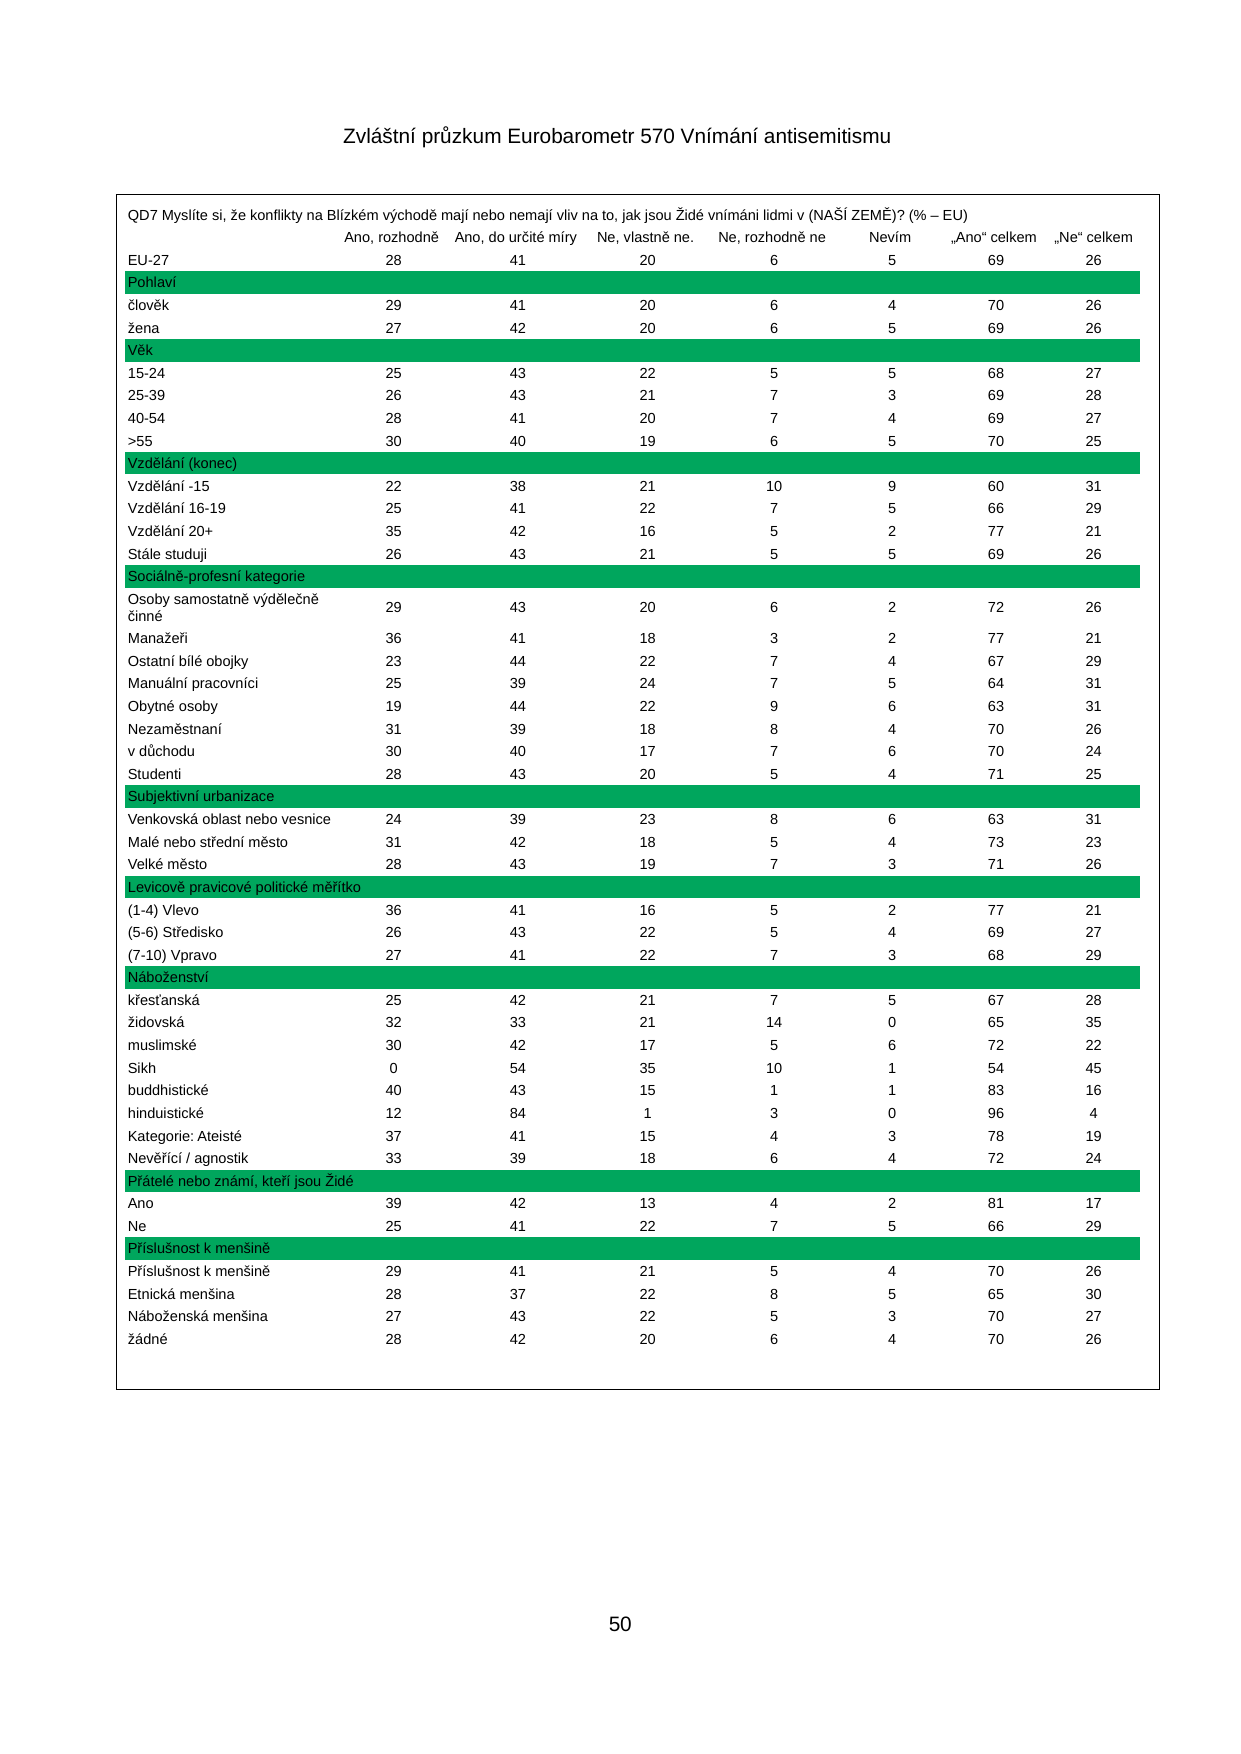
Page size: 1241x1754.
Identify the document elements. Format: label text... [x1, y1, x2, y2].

table_cell Malé nebo střední město [125, 830, 337, 853]
table_cell 19 [337, 695, 450, 717]
table_cell 5 [709, 898, 839, 921]
table_cell 18 [586, 1147, 709, 1169]
table_cell 26 [337, 384, 450, 407]
table_cell Nevěřící / agnostik [125, 1147, 337, 1169]
table_cell 43 [450, 1079, 586, 1102]
table_cell 77 [945, 898, 1047, 921]
table_cell 9 [709, 695, 839, 717]
table_cell 15 [586, 1079, 709, 1102]
table_cell Vzdělání 20+ [125, 520, 337, 542]
table_cell 72 [945, 1147, 1047, 1169]
table_cell 20 [586, 249, 709, 271]
table_cell 26 [1047, 543, 1140, 565]
table_cell 39 [450, 718, 586, 740]
table_cell 6 [709, 1147, 839, 1169]
table_cell 5 [709, 520, 839, 542]
table_cell 44 [450, 695, 586, 717]
table_cell Levicově pravicové politické měřítko [125, 876, 1140, 898]
table_cell 43 [450, 588, 586, 627]
table_cell 28 [1047, 384, 1140, 407]
table_cell 1 [586, 1102, 709, 1124]
table_cell 42 [450, 316, 586, 339]
table_cell 25 [337, 497, 450, 520]
table_cell 39 [337, 1192, 450, 1215]
table_cell 5 [839, 543, 945, 565]
table_cell 41 [450, 249, 586, 271]
table_cell 41 [450, 1260, 586, 1282]
table_cell 27 [1047, 1305, 1140, 1328]
table_cell 24 [586, 672, 709, 695]
table_cell 68 [945, 362, 1047, 384]
table_cell Velké město [125, 853, 337, 876]
table_cell 20 [586, 316, 709, 339]
table_cell 22 [1047, 1034, 1140, 1056]
table_cell 20 [586, 407, 709, 429]
table_cell 27 [337, 316, 450, 339]
table_cell 96 [945, 1102, 1047, 1124]
table_header QD7 Myslíte si, že konflikty na Blízkém východě mají nebo nemají vliv na to, jak jsou Židé vnímáni lidmi v (NAŠÍ ZEMĚ)? (% – EU) [125, 203, 1140, 226]
table_cell 22 [337, 475, 450, 497]
table_cell 7 [709, 853, 839, 876]
table_cell 30 [337, 740, 450, 763]
table_cell 25 [337, 362, 450, 384]
table_cell 15-24 [125, 362, 337, 384]
table_cell 6 [839, 808, 945, 830]
table_cell 29 [1047, 944, 1140, 966]
table_cell Sikh [125, 1056, 337, 1079]
table_cell 72 [945, 588, 1047, 627]
table_cell 5 [709, 763, 839, 785]
table_cell 41 [450, 627, 586, 649]
table_cell 22 [586, 944, 709, 966]
table_cell 22 [586, 921, 709, 943]
table_cell 26 [1047, 718, 1140, 740]
table_cell Ne, vlastně ne. [586, 226, 709, 248]
table_cell (7-10) Vpravo [125, 944, 337, 966]
table_cell 69 [945, 316, 1047, 339]
table_cell 84 [450, 1102, 586, 1124]
table_cell Kategorie: Ateisté [125, 1124, 337, 1147]
table_cell 26 [1047, 588, 1140, 627]
table_cell 27 [1047, 921, 1140, 943]
table_cell 5 [839, 429, 945, 452]
table_cell 37 [337, 1124, 450, 1147]
table_cell 26 [1047, 249, 1140, 271]
table_cell 28 [337, 763, 450, 785]
table_cell 3 [839, 944, 945, 966]
table_cell 7 [709, 407, 839, 429]
table_cell 30 [1047, 1283, 1140, 1305]
table_cell 25 [337, 989, 450, 1011]
table_cell 3 [709, 1102, 839, 1124]
table_cell 19 [586, 429, 709, 452]
table_cell 17 [586, 740, 709, 763]
table_cell 41 [450, 497, 586, 520]
table_cell 43 [450, 543, 586, 565]
table_cell člověk [125, 294, 337, 316]
table_cell 26 [1047, 294, 1140, 316]
table_cell 0 [839, 1102, 945, 1124]
table_cell 67 [945, 989, 1047, 1011]
table_cell Ostatní bílé obojky [125, 650, 337, 672]
table_cell 70 [945, 1328, 1047, 1350]
table_cell 70 [945, 718, 1047, 740]
table_cell 4 [839, 921, 945, 943]
table_cell Ano [125, 1192, 337, 1215]
table_cell 4 [839, 763, 945, 785]
table_cell 22 [586, 1283, 709, 1305]
table_cell 22 [586, 1305, 709, 1328]
table_cell 24 [1047, 1147, 1140, 1169]
table_cell 21 [586, 543, 709, 565]
table_cell EU-27 [125, 249, 337, 271]
table_cell 43 [450, 1305, 586, 1328]
table_cell 4 [839, 650, 945, 672]
table_cell 71 [945, 853, 1047, 876]
table_cell 22 [586, 497, 709, 520]
table_cell 21 [586, 1260, 709, 1282]
table_cell 33 [337, 1147, 450, 1169]
table_cell 4 [839, 294, 945, 316]
table_cell 41 [450, 1124, 586, 1147]
table_cell 31 [1047, 695, 1140, 717]
table_cell 39 [450, 1147, 586, 1169]
table_cell 4 [839, 407, 945, 429]
table_cell 26 [1047, 853, 1140, 876]
table_cell 6 [709, 429, 839, 452]
table_cell 69 [945, 407, 1047, 429]
table_cell 4 [709, 1124, 839, 1147]
table_cell Nevím [839, 226, 945, 248]
table_cell 10 [709, 475, 839, 497]
table_cell 19 [586, 853, 709, 876]
table_cell 27 [337, 944, 450, 966]
table_cell >55 [125, 429, 337, 452]
table_cell 78 [945, 1124, 1047, 1147]
table_cell 21 [586, 989, 709, 1011]
table_cell 29 [337, 1260, 450, 1282]
table_cell 25 [337, 672, 450, 695]
table_cell „Ne“ celkem [1047, 226, 1140, 248]
table_cell 30 [337, 1034, 450, 1056]
table_cell 21 [1047, 520, 1140, 542]
table_cell 28 [337, 1283, 450, 1305]
table_cell 54 [450, 1056, 586, 1079]
table_cell 83 [945, 1079, 1047, 1102]
table_cell 39 [450, 808, 586, 830]
table_cell 40-54 [125, 407, 337, 429]
table_cell 3 [839, 1305, 945, 1328]
table_cell 4 [839, 1328, 945, 1350]
table_cell 43 [450, 763, 586, 785]
table_cell 3 [839, 1124, 945, 1147]
table_cell 21 [586, 384, 709, 407]
table_cell 29 [1047, 497, 1140, 520]
table_cell 20 [586, 1328, 709, 1350]
table_cell 67 [945, 650, 1047, 672]
table_cell 43 [450, 362, 586, 384]
table_cell 26 [337, 543, 450, 565]
table_cell 25 [1047, 763, 1140, 785]
table_cell 2 [839, 520, 945, 542]
table_cell 41 [450, 294, 586, 316]
table_cell 43 [450, 921, 586, 943]
table_cell 3 [839, 853, 945, 876]
table_cell 66 [945, 1215, 1047, 1237]
table_cell 41 [450, 898, 586, 921]
table_cell 5 [709, 1305, 839, 1328]
table_cell 43 [450, 384, 586, 407]
table_cell 35 [586, 1056, 709, 1079]
table_cell 22 [586, 695, 709, 717]
table_cell 18 [586, 830, 709, 853]
table_cell 1 [839, 1056, 945, 1079]
table_cell 41 [450, 1215, 586, 1237]
table_cell 2 [839, 1192, 945, 1215]
table_cell Vzdělání -15 [125, 475, 337, 497]
table_cell 17 [1047, 1192, 1140, 1215]
table_cell 5 [839, 497, 945, 520]
table_cell 42 [450, 1192, 586, 1215]
table_cell 29 [337, 588, 450, 627]
table_cell Sociálně-profesní kategorie [125, 565, 1140, 588]
table_cell 22 [586, 650, 709, 672]
table_cell 30 [337, 429, 450, 452]
table_cell 29 [1047, 1215, 1140, 1237]
table_cell 7 [709, 672, 839, 695]
table_cell 7 [709, 497, 839, 520]
table_cell 25 [1047, 429, 1140, 452]
table_cell Vzdělání (konec) [125, 452, 1140, 474]
table_cell 36 [337, 627, 450, 649]
table_cell „Ano“ celkem [945, 226, 1047, 248]
table_cell (1-4) Vlevo [125, 898, 337, 921]
table_cell 69 [945, 921, 1047, 943]
table_cell 5 [839, 249, 945, 271]
table_cell Náboženská menšina [125, 1305, 337, 1328]
table_cell Manažeři [125, 627, 337, 649]
table_cell 36 [337, 898, 450, 921]
table_cell 14 [709, 1011, 839, 1034]
table_cell 60 [945, 475, 1047, 497]
table_cell buddhistické [125, 1079, 337, 1102]
table_cell Manuální pracovníci [125, 672, 337, 695]
table_cell 27 [1047, 407, 1140, 429]
table_cell 5 [839, 672, 945, 695]
table_cell Nezaměstnaní [125, 718, 337, 740]
table_cell 37 [450, 1283, 586, 1305]
table_cell 5 [839, 316, 945, 339]
table_cell 42 [450, 1328, 586, 1350]
table_cell Osoby samostatně výdělečně činné [125, 588, 337, 627]
table_cell 41 [450, 944, 586, 966]
table_cell 22 [586, 362, 709, 384]
table_cell 4 [839, 1147, 945, 1169]
table_cell 7 [709, 944, 839, 966]
table_cell 69 [945, 543, 1047, 565]
table_cell 15 [586, 1124, 709, 1147]
table_cell 18 [586, 627, 709, 649]
table_cell Studenti [125, 763, 337, 785]
table_cell 5 [709, 830, 839, 853]
table_cell 5 [839, 1215, 945, 1237]
table_cell 6 [839, 695, 945, 717]
table_cell křesťanská [125, 989, 337, 1011]
table_cell 7 [709, 650, 839, 672]
table_cell hinduistické [125, 1102, 337, 1124]
table_cell 7 [709, 384, 839, 407]
table_cell 40 [450, 740, 586, 763]
table_cell 26 [1047, 316, 1140, 339]
table_cell 5 [709, 362, 839, 384]
table_cell 23 [1047, 830, 1140, 853]
table_cell 31 [337, 718, 450, 740]
table_cell 25 [337, 1215, 450, 1237]
table_cell Pohlaví [125, 271, 1140, 294]
table_cell 28 [337, 853, 450, 876]
table_cell 63 [945, 695, 1047, 717]
table_cell 21 [586, 475, 709, 497]
table_cell v důchodu [125, 740, 337, 763]
table_cell 3 [839, 384, 945, 407]
table_cell 2 [839, 588, 945, 627]
table_cell 28 [1047, 989, 1140, 1011]
table_cell Subjektivní urbanizace [125, 785, 1140, 808]
table_cell 69 [945, 384, 1047, 407]
table_cell 22 [586, 1215, 709, 1237]
table_cell 24 [337, 808, 450, 830]
table_cell Ano, rozhodně [337, 226, 450, 248]
table_cell Přátelé nebo známí, kteří jsou Židé [125, 1170, 1140, 1192]
table_cell Ne [125, 1215, 337, 1237]
table_cell 42 [450, 1034, 586, 1056]
table_cell 8 [709, 718, 839, 740]
table_cell Etnická menšina [125, 1283, 337, 1305]
table_cell Příslušnost k menšině [125, 1237, 1140, 1260]
table_cell 2 [839, 627, 945, 649]
table_cell 41 [450, 407, 586, 429]
table_cell 77 [945, 627, 1047, 649]
table_cell 6 [839, 1034, 945, 1056]
table_cell 10 [709, 1056, 839, 1079]
table_cell 71 [945, 763, 1047, 785]
table_cell 6 [709, 316, 839, 339]
table_cell 26 [337, 921, 450, 943]
table_cell Obytné osoby [125, 695, 337, 717]
table_cell 23 [586, 808, 709, 830]
table_cell 33 [450, 1011, 586, 1034]
table_cell 7 [709, 989, 839, 1011]
table_cell 7 [709, 740, 839, 763]
table_cell Náboženství [125, 966, 1140, 989]
table_cell 20 [586, 294, 709, 316]
table_cell Věk [125, 339, 1140, 362]
table_cell 45 [1047, 1056, 1140, 1079]
table_cell 9 [839, 475, 945, 497]
table_cell 0 [337, 1056, 450, 1079]
table_cell 31 [1047, 672, 1140, 695]
table_cell Stále studuji [125, 543, 337, 565]
table_cell 21 [1047, 627, 1140, 649]
table_cell 68 [945, 944, 1047, 966]
table_cell 29 [1047, 650, 1140, 672]
table_cell 23 [337, 650, 450, 672]
table_cell 63 [945, 808, 1047, 830]
table_cell Příslušnost k menšině [125, 1260, 337, 1282]
table_cell 27 [1047, 362, 1140, 384]
table_cell 7 [709, 1215, 839, 1237]
table_cell (5-6) Středisko [125, 921, 337, 943]
table_cell 21 [1047, 898, 1140, 921]
table_cell 70 [945, 294, 1047, 316]
table_cell 21 [586, 1011, 709, 1034]
table_cell 18 [586, 718, 709, 740]
table_cell 66 [945, 497, 1047, 520]
table_cell 65 [945, 1011, 1047, 1034]
table_cell 31 [1047, 475, 1140, 497]
table_cell 31 [337, 830, 450, 853]
table_cell 42 [450, 520, 586, 542]
table_cell 5 [709, 1034, 839, 1056]
table_cell 42 [450, 830, 586, 853]
table_cell 40 [337, 1079, 450, 1102]
table_cell 70 [945, 1260, 1047, 1282]
table_cell 5 [839, 362, 945, 384]
table_cell 20 [586, 763, 709, 785]
table_cell 24 [1047, 740, 1140, 763]
table_cell 4 [709, 1192, 839, 1215]
table_cell 4 [839, 830, 945, 853]
table_cell 28 [337, 407, 450, 429]
table_cell 12 [337, 1102, 450, 1124]
table_cell 32 [337, 1011, 450, 1034]
table_cell 25-39 [125, 384, 337, 407]
table_cell 65 [945, 1283, 1047, 1305]
table_cell 6 [839, 740, 945, 763]
table_cell 16 [586, 520, 709, 542]
table_cell 4 [839, 718, 945, 740]
table_cell 73 [945, 830, 1047, 853]
table_cell Venkovská oblast nebo vesnice [125, 808, 337, 830]
table_cell 29 [337, 294, 450, 316]
table_cell 70 [945, 429, 1047, 452]
table_cell 54 [945, 1056, 1047, 1079]
table_cell 81 [945, 1192, 1047, 1215]
table_cell 1 [839, 1079, 945, 1102]
table_cell 1 [709, 1079, 839, 1102]
table_cell 3 [709, 627, 839, 649]
table_cell 8 [709, 1283, 839, 1305]
table_cell 28 [337, 1328, 450, 1350]
table_cell 35 [1047, 1011, 1140, 1034]
table_cell 72 [945, 1034, 1047, 1056]
table_cell 2 [839, 898, 945, 921]
table_cell 69 [945, 249, 1047, 271]
table_cell 17 [586, 1034, 709, 1056]
table_cell 31 [1047, 808, 1140, 830]
table_cell 6 [709, 294, 839, 316]
table_cell 19 [1047, 1124, 1140, 1147]
table_cell 43 [450, 853, 586, 876]
table_cell Ano, do určité míry [450, 226, 586, 248]
table_cell Vzdělání 16-19 [125, 497, 337, 520]
table_cell 13 [586, 1192, 709, 1215]
table_cell Ne, rozhodně ne [709, 226, 839, 248]
table_cell žena [125, 316, 337, 339]
table_cell 26 [1047, 1260, 1140, 1282]
table_cell 70 [945, 1305, 1047, 1328]
table_cell [125, 226, 337, 248]
table_cell 4 [1047, 1102, 1140, 1124]
table_cell 5 [709, 1260, 839, 1282]
table_cell 6 [709, 249, 839, 271]
table_cell 35 [337, 520, 450, 542]
table_cell 28 [337, 249, 450, 271]
table_cell 26 [1047, 1328, 1140, 1350]
table_cell 5 [839, 1283, 945, 1305]
table_cell muslimské [125, 1034, 337, 1056]
table_cell 8 [709, 808, 839, 830]
table_cell žádné [125, 1328, 337, 1350]
table_cell 0 [839, 1011, 945, 1034]
table_cell 6 [709, 588, 839, 627]
table_cell 5 [839, 989, 945, 1011]
table_cell 6 [709, 1328, 839, 1350]
table_cell 4 [839, 1260, 945, 1282]
table_cell 5 [709, 921, 839, 943]
table_cell 16 [1047, 1079, 1140, 1102]
table_cell 5 [709, 543, 839, 565]
table_cell 44 [450, 650, 586, 672]
table_cell 64 [945, 672, 1047, 695]
table_cell 40 [450, 429, 586, 452]
table_cell 27 [337, 1305, 450, 1328]
table_cell 42 [450, 989, 586, 1011]
table_cell 20 [586, 588, 709, 627]
table_cell 77 [945, 520, 1047, 542]
table_cell 16 [586, 898, 709, 921]
table_cell 39 [450, 672, 586, 695]
table_cell židovská [125, 1011, 337, 1034]
table_cell 38 [450, 475, 586, 497]
table_cell 70 [945, 740, 1047, 763]
